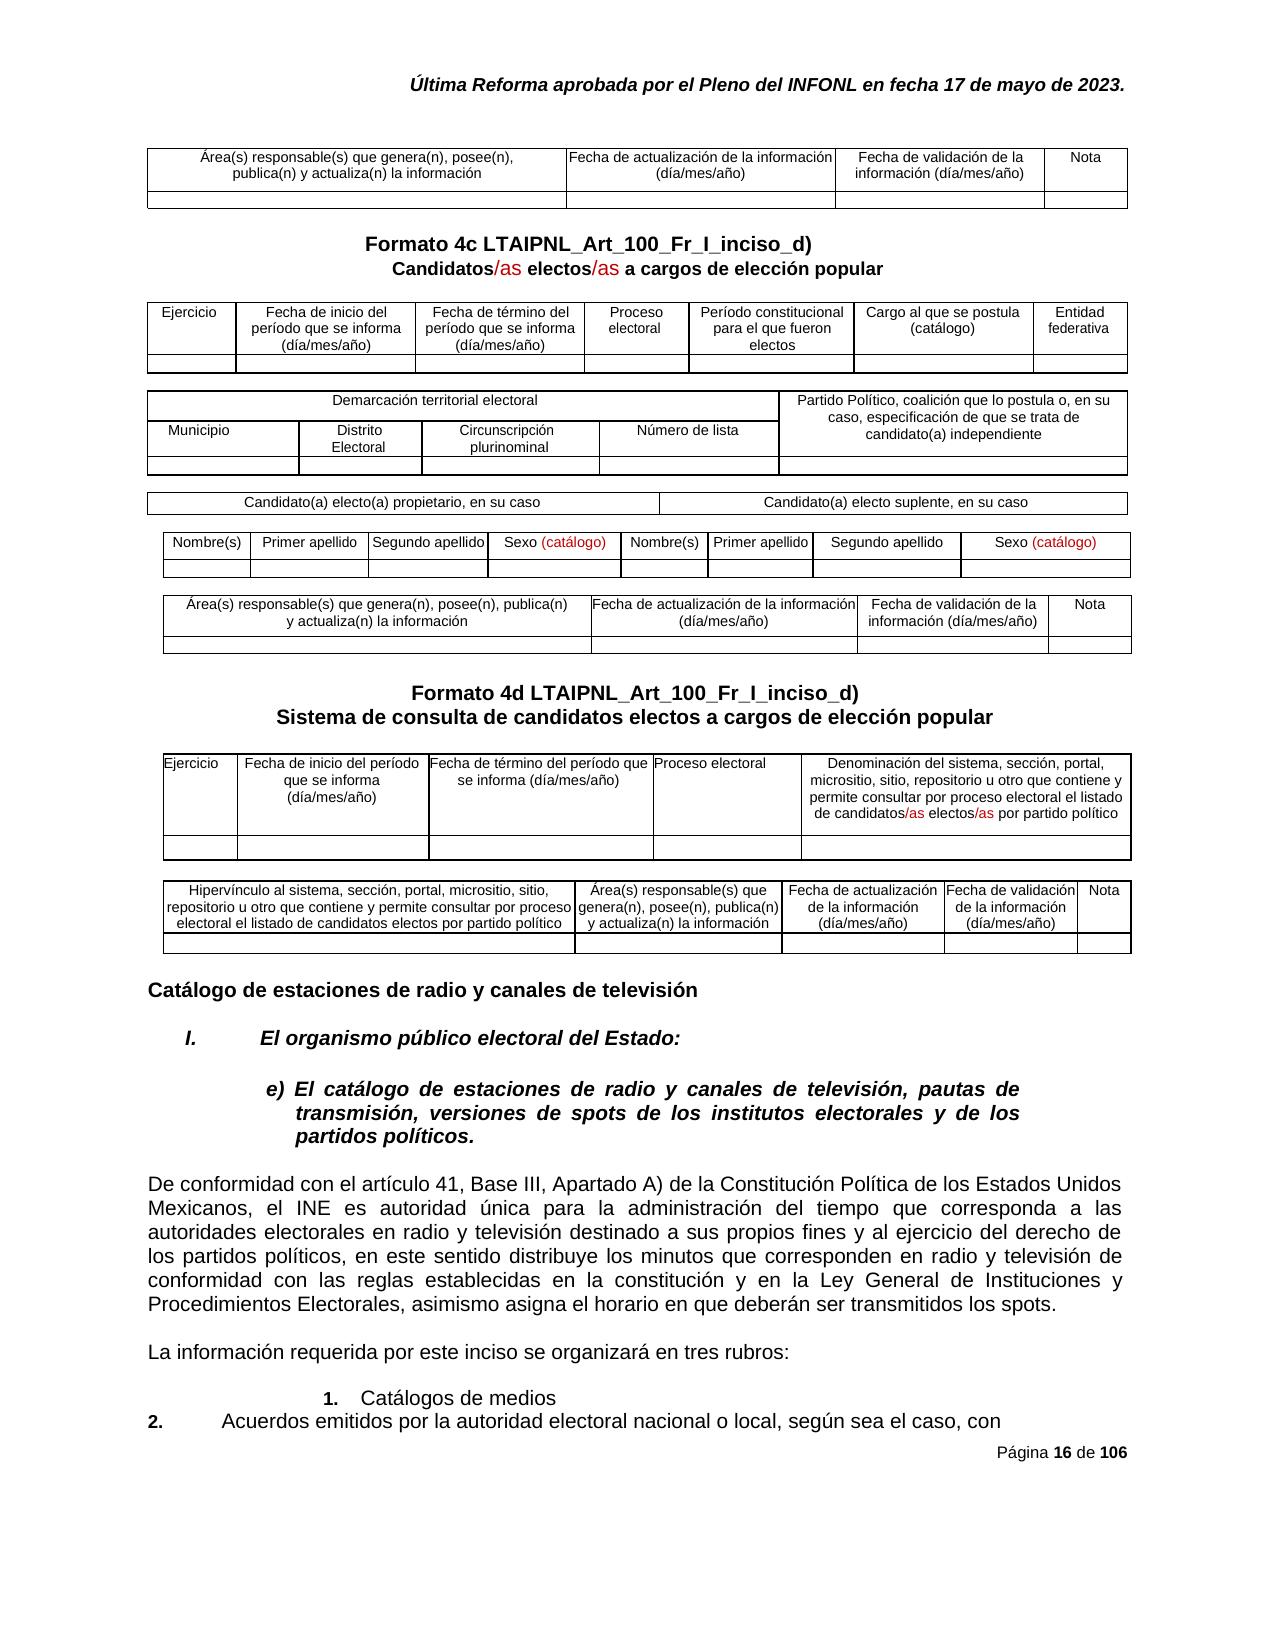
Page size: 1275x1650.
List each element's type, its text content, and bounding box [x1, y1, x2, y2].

table_cell Municipio [148, 422, 298, 456]
table_header Ejercicio [148, 303, 235, 354]
table_cell [489, 560, 620, 577]
table_cell [430, 836, 653, 859]
table_header Nota [1078, 882, 1130, 932]
table_header Fecha de actualización de la información (día/mes/año) [567, 149, 835, 191]
table_cell [814, 560, 960, 577]
list e) El catálogo de estaciones de radio y canales de televisión, pautas de transmisión, versiones de spots de los institutos electorales y de los partidos políticos. [266, 1076, 1023, 1148]
table_cell Distrito Electoral [300, 422, 421, 456]
table_header Proceso electoral [585, 303, 688, 354]
table_cell [237, 355, 415, 372]
table_header Entidad federativa [1034, 303, 1127, 354]
table_header Demarcación territorial electoral [148, 392, 778, 420]
table_cell [585, 355, 688, 372]
table_header Segundo apellido [814, 533, 960, 558]
table_header Área(s) responsable(s) que genera(n), posee(n), publica(n) y actualiza(n) la información [164, 596, 591, 636]
table_cell [369, 560, 487, 577]
text I. El organismo público electoral del Estado: [185, 1026, 1039, 1050]
table_cell [709, 560, 812, 577]
table_header Candidato(a) electo(a) propietario, en su caso [148, 493, 659, 514]
table_cell [148, 457, 298, 474]
table_cell Circunscripción plurinominal [423, 422, 599, 456]
table_cell [1049, 637, 1131, 653]
table_cell [1034, 355, 1127, 372]
table_cell [592, 637, 857, 653]
table_header Sexo (catálogo) [962, 533, 1130, 558]
table_cell [251, 560, 368, 577]
table_cell Número de lista [600, 422, 778, 456]
table_header Ejercicio [164, 755, 237, 835]
table_cell [654, 836, 801, 859]
table_header Partido Político, coalición que lo postula o, en su caso, especificación de que se trata de candidato(a) independiente [780, 392, 1127, 456]
table_header Fecha de validación de la información (día/mes/año) [836, 149, 1044, 191]
table_header Nombre(s) [164, 533, 250, 558]
table_header Área(s) responsable(s) que genera(n), posee(n), publica(n) y actualiza(n) la información [148, 149, 566, 191]
table_cell [300, 457, 421, 474]
table_cell [600, 457, 778, 474]
table_header Segundo apellido [369, 533, 487, 558]
table_header Fecha de validación de la información (día/mes/año) [945, 882, 1077, 932]
table_cell [783, 934, 944, 953]
table_header Primer apellido [251, 533, 368, 558]
table_header Cargo al que se postula (catálogo) [855, 303, 1033, 354]
table_header Candidato(a) electo suplente, en su caso [660, 493, 1127, 514]
table_cell [164, 836, 237, 859]
table_header Fecha de actualización de la información (día/mes/año) [783, 882, 944, 932]
table_header Fecha de término del período que se informa (día/mes/año) [416, 303, 584, 354]
table_header Denominación del sistema, sección, portal, micrositio, sitio, repositorio u otro que contiene y permite consultar por proceso electoral el listado de candidatos/as electos/as por partido político [802, 755, 1130, 835]
table_cell [423, 457, 599, 474]
table_cell [690, 355, 853, 372]
table_cell [1078, 934, 1130, 953]
table_cell [780, 457, 1127, 474]
table_cell [148, 192, 566, 208]
table_header Fecha de término del período que se informa (día/mes/año) [430, 755, 653, 835]
table_cell [416, 355, 584, 372]
subtitle Formato 4d LTAIPNL_Art_100_Fr_I_inciso_d) [148, 681, 1122, 705]
table_cell [802, 836, 1130, 859]
table_cell [164, 560, 250, 577]
text La información requerida por este inciso se organizará en tres rubros: [148, 1340, 1124, 1364]
table_header Fecha de actualización de la información (día/mes/año) [592, 596, 857, 636]
table_cell [945, 934, 1077, 953]
table_cell [238, 836, 428, 859]
table_header Nota [1049, 596, 1131, 636]
table_header Primer apellido [709, 533, 812, 558]
table_cell [567, 192, 835, 208]
table_cell [164, 637, 591, 653]
table_header Hipervínculo al sistema, sección, portal, micrositio, sitio, repositorio u otro que contiene y permite consultar por proceso electoral el listado de candidatos electos por partido político [164, 882, 574, 932]
text Catálogo de estaciones de radio y canales de televisión [148, 978, 1127, 1002]
table_cell [855, 355, 1033, 372]
table_cell [164, 934, 574, 953]
table_header Nombre(s) [622, 533, 707, 558]
table_cell [148, 355, 235, 372]
table_header Período constitucional para el que fueron electos [690, 303, 853, 354]
table_cell [1045, 192, 1127, 208]
text Candidatos/as electos/as a cargos de elección popular [148, 256, 1127, 280]
table_header Fecha de inicio del período que se informa (día/mes/año) [237, 303, 415, 354]
table_header Nota [1045, 149, 1127, 191]
table_cell [836, 192, 1044, 208]
table_header Área(s) responsable(s) que genera(n), posee(n), publica(n) y actualiza(n) la información [576, 882, 781, 932]
table_cell [576, 934, 781, 953]
subtitle Formato 4c LTAIPNL_Art_100_Fr_I_inciso_d) [148, 232, 1029, 256]
text De conformidad con el artículo 41, Base III, Apartado A) de la Constitución Política de los Estados Unidos Mexicanos, el INE es autoridad única para la administración del tiempo que corresponda a las autoridades electorales en radio y televisión destinado a sus propios fines y al ejercicio del derecho de los partidos políticos, en este sentido distribuye los minutos que corresponden en radio y televisión de conformidad con las reglas establecidas en la constitución y en la Ley General de Instituciones y Procedimientos Electorales, asimismo asigna el horario en que deberán ser transmitidos los spots. [148, 1172, 1124, 1316]
table_header Fecha de inicio del período que se informa (día/mes/año) [238, 755, 428, 835]
list Acuerdos emitidos por la autoridad electoral nacional o local, según sea el caso, con [148, 1409, 1023, 1433]
table_cell [858, 637, 1048, 653]
table_header Sexo (catálogo) [489, 533, 620, 558]
table_cell [962, 560, 1130, 577]
table_header Proceso electoral [654, 755, 801, 835]
text Sistema de consulta de candidatos electos a cargos de elección popular [148, 705, 1122, 729]
table_cell [622, 560, 707, 577]
list Catálogos de medios [323, 1388, 1127, 1409]
table_header Fecha de validación de la información (día/mes/año) [858, 596, 1048, 636]
